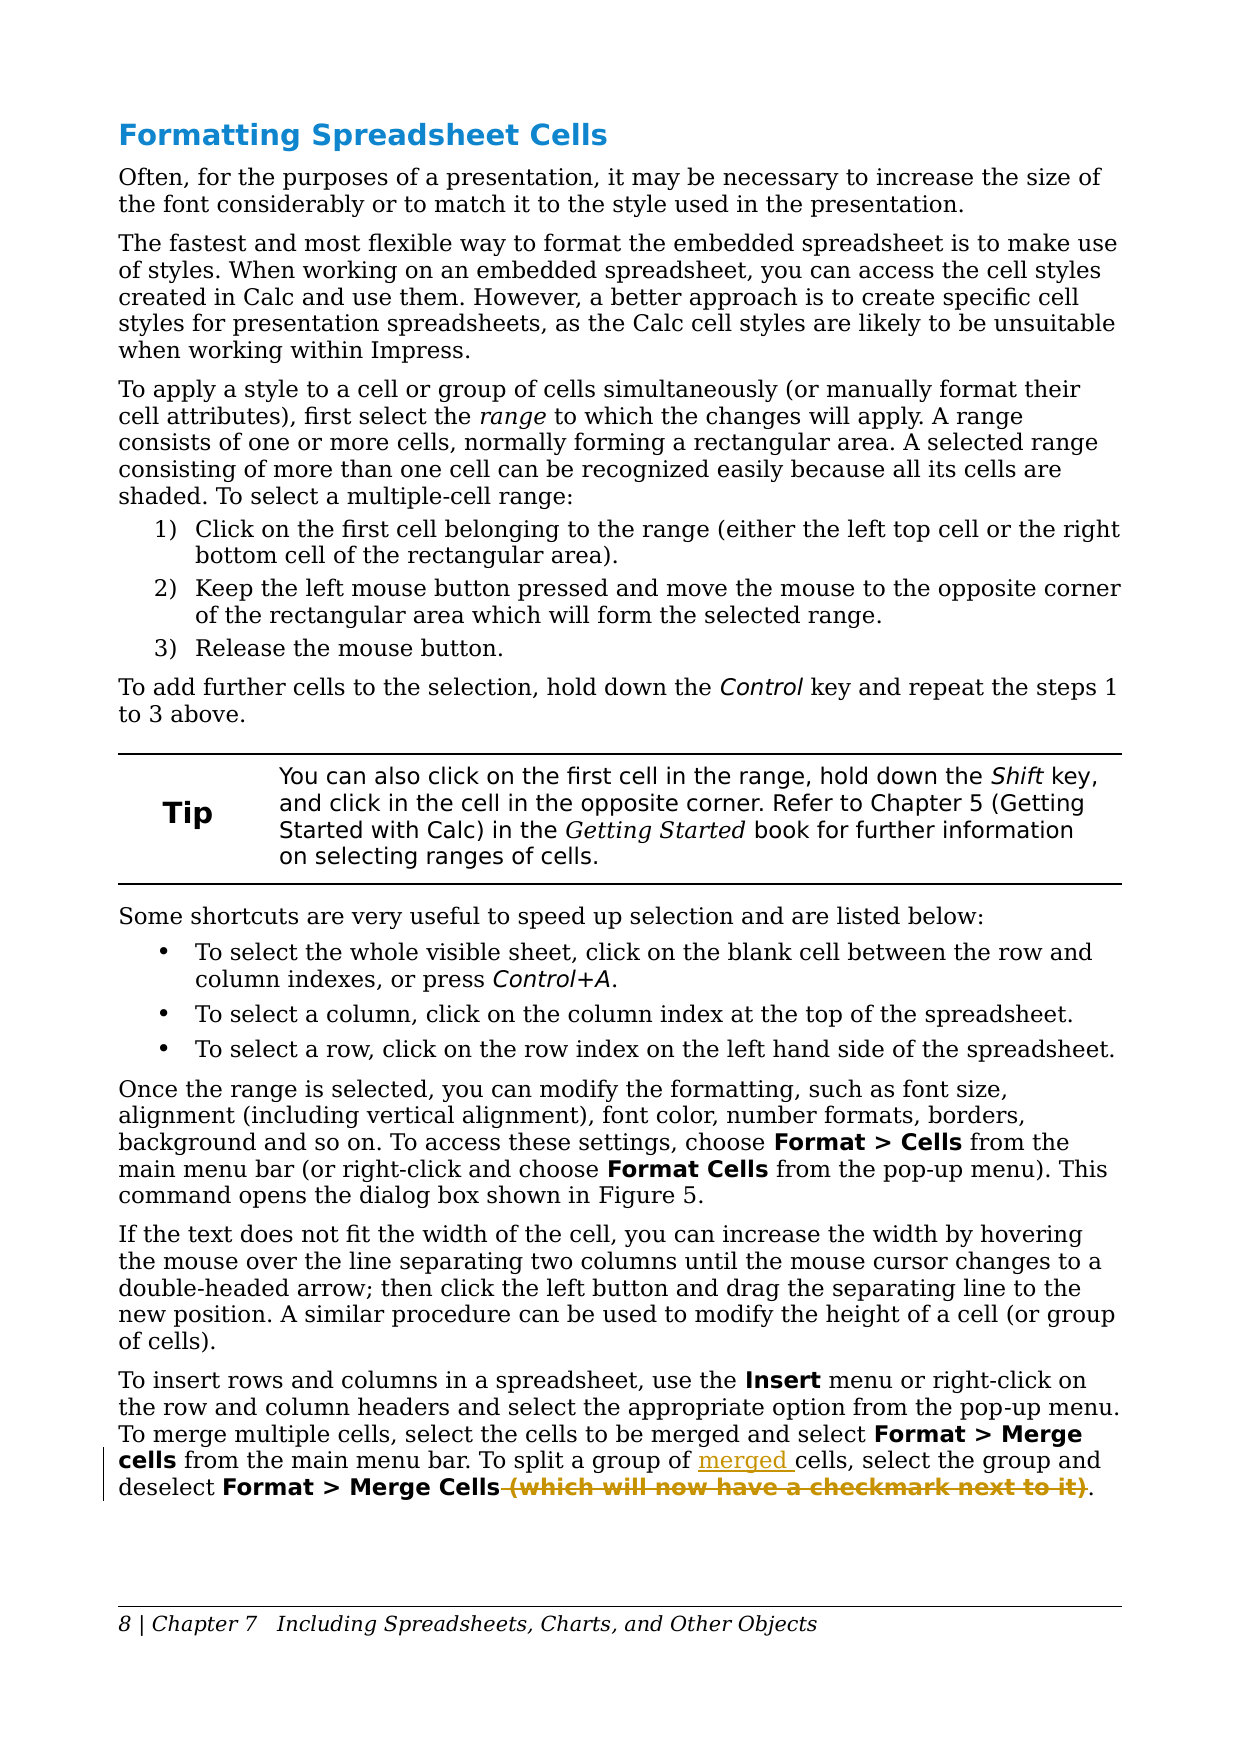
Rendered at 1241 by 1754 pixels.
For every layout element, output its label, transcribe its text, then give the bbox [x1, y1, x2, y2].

subtitle Formatting Spreadsheet Cells [118, 118, 1122, 152]
list Some shortcuts are very useful to speed up selection and are listed below: [118, 903, 1122, 930]
table_header You can also click on the first cell in the range, hold down the Shift key, and click in the cell in the opposite corner. Refer to Chapter 5 (Getting Started with Calc) in the Getting Started book for further information on selecting ranges of cells. [258, 755, 1122, 883]
list Click on the first cell belonging to the range (either the left top cell or the right bottom cell of the rectangular area). [177, 516, 1122, 569]
text If the text does not fit the width of the cell, you can increase the width by hovering the mouse over the line separating two columns until the mouse cursor changes to a double-headed arrow; then click the left button and drag the separating line to the new position. A similar procedure can be used to modify the height of a cell (or group of cells). [118, 1222, 1122, 1355]
list To select a column, click on the column index at the top of the spreadsheet. [156, 999, 1122, 1028]
list Keep the left mouse button pressed and move the mouse to the opposite corner of the rectangular area which will form the selected range. [177, 576, 1122, 629]
list To select the whole visible sheet, click on the blank cell between the row and column indexes, or press Control+A. [156, 937, 1122, 992]
table_header Tip [118, 755, 257, 883]
list Release the mouse button. [177, 635, 1122, 662]
text Once the range is selected, you can modify the formatting, such as font size, alignment (including vertical alignment), font color, number formats, borders, background and so on. To access these settings, choose Format > Cells from the main menu bar (or right-click and choose Format Cells from the pop-up menu). This command opens the dialog box shown in Figure 5. [118, 1076, 1122, 1209]
list To select a row, click on the row index on the left hand side of the spreadsheet. [156, 1034, 1122, 1063]
text Often, for the purposes of a presentation, it may be necessary to increase the size of the font considerably or to match it to the style used in the presentation. [118, 164, 1122, 218]
text To insert rows and columns in a spreadsheet, use the Insert menu or right-click on the row and column headers and select the appropriate option from the pop‑up menu. To merge multiple cells, select the cells to be merged and select Format > Merge cells from the main menu bar. To split a group of merged cells, select the group and deselect Format > Merge Cells. [118, 1367, 1122, 1501]
text To add further cells to the selection, hold down the Control key and repeat the steps 1 to 3 above. [118, 674, 1122, 728]
text The fastest and most flexible way to format the embedded spreadsheet is to make use of styles. When working on an embedded spreadsheet, you can access the cell styles created in Calc and use them. However, a better approach is to create specific cell styles for presentation spreadsheets, as the Calc cell styles are likely to be unsuitable when working within Impress. [118, 230, 1122, 364]
list To apply a style to a cell or group of cells simultaneously (or manually format their cell attributes), first select the range to which the changes will apply. A range consists of one or more cells, normally forming a rectangular area. A selected range consisting of more than one cell can be recognized easily because all its cells are shaded. To select a multiple-cell range: [118, 376, 1122, 509]
